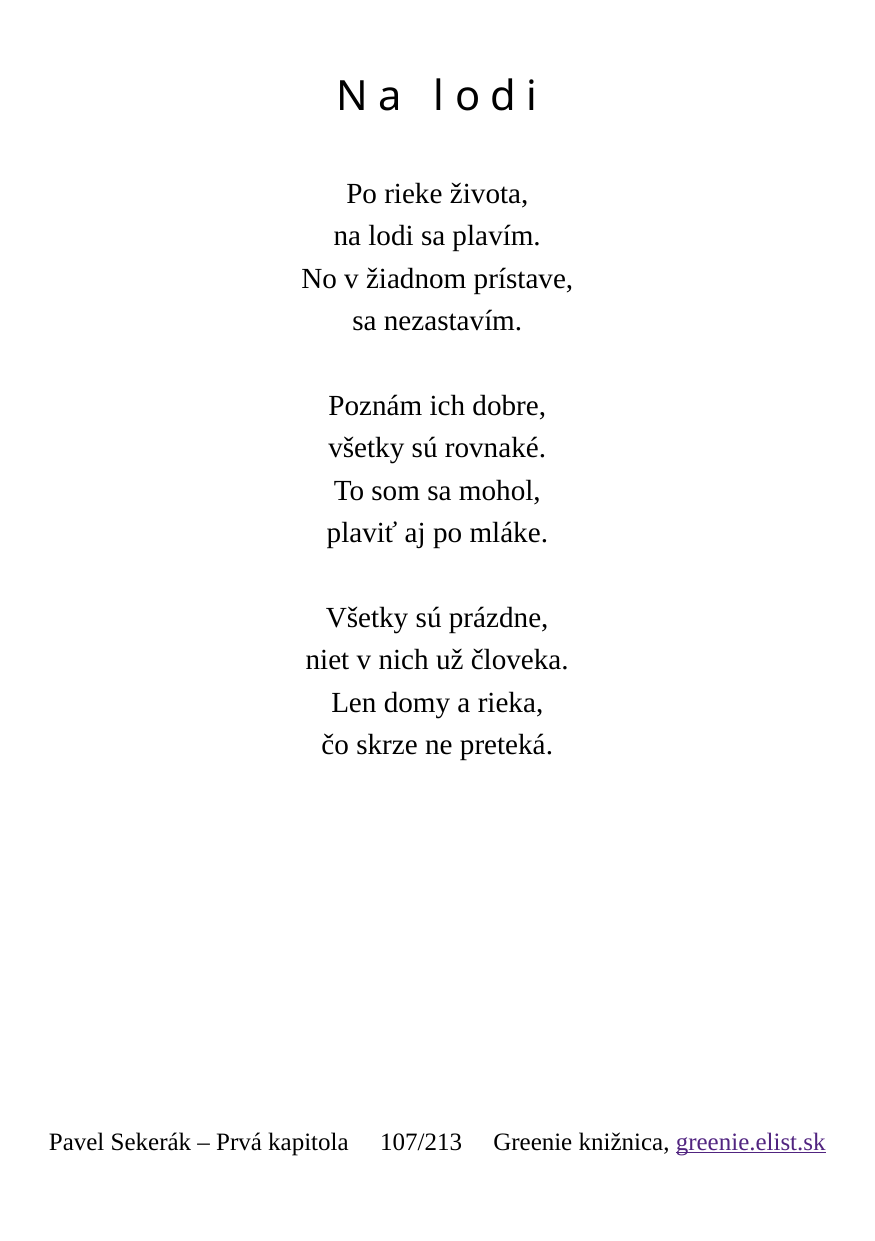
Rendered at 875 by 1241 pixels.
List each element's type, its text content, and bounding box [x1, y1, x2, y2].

text niet v nich už človeka. [41, 642, 833, 676]
text čo skrze ne preteká. [41, 727, 833, 761]
text Po rieke života, [41, 176, 833, 209]
text Všetky sú prázdne, [41, 600, 833, 633]
text na lodi sa plavím. [41, 218, 833, 252]
text To som sa mohol, [41, 473, 833, 506]
text všetky sú rovnaké. [41, 430, 833, 464]
text No v žiadnom prístave, [41, 261, 833, 294]
text Len domy a rieka, [41, 685, 833, 718]
text sa nezastavím. [41, 303, 833, 337]
subtitle Na lodi [41, 66, 833, 123]
text Poznám ich dobre, [41, 388, 833, 422]
text plaviť aj po mláke. [41, 515, 833, 549]
